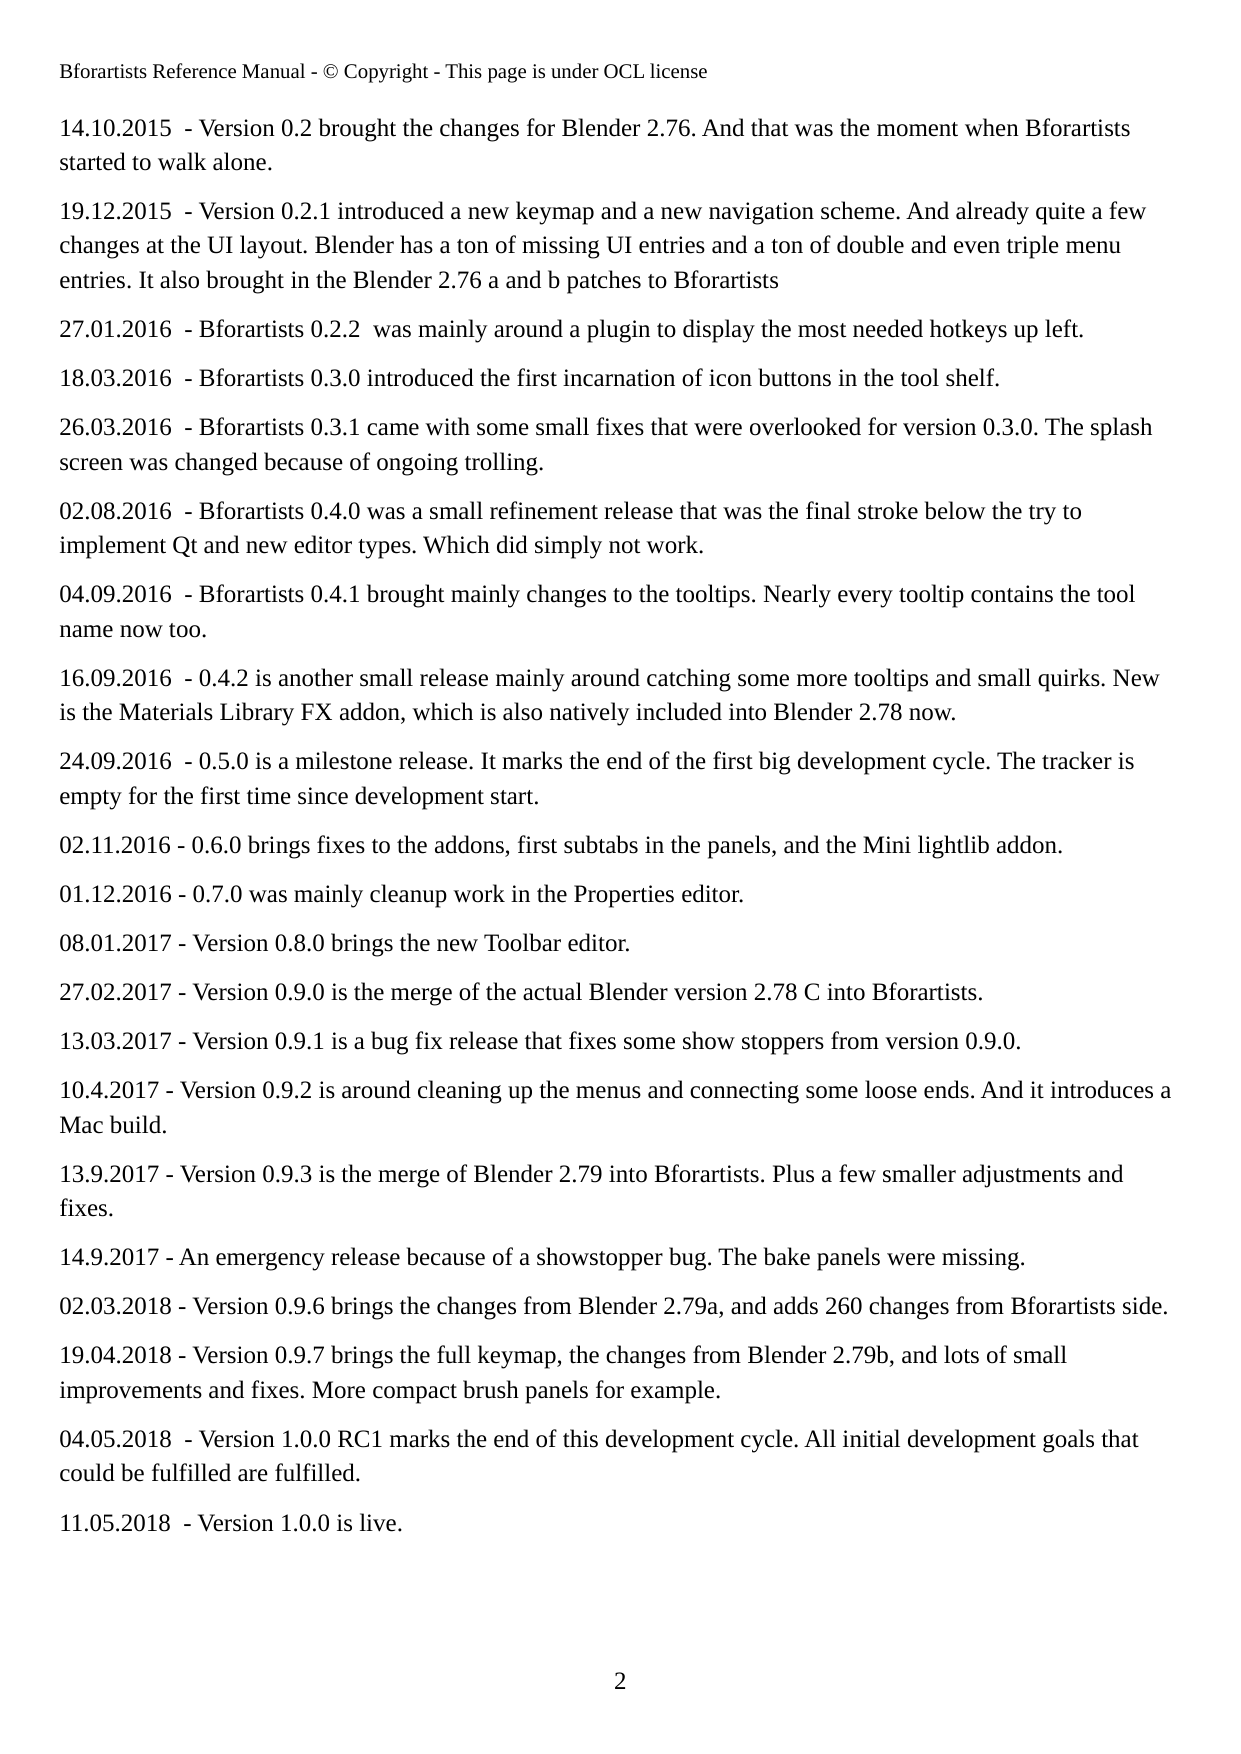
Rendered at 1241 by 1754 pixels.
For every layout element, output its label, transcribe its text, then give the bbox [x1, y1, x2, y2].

text 04.09.2016 - Bforartists 0.4.1 brought mainly changes to the tooltips. Nearly every tooltip contains the tool name now too. [59, 579, 1181, 643]
text 26.03.2016 - Bforartists 0.3.1 came with some small fixes that were overlooked for version 0.3.0. The splash screen was changed because of ongoing trolling. [59, 412, 1181, 476]
text 02.08.2016 - Bforartists 0.4.0 was a small refinement release that was the final stroke below the try to implement Qt and new editor types. Which did simply not work. [59, 496, 1181, 559]
text 18.03.2016 - Bforartists 0.3.0 introduced the first incarnation of icon buttons in the tool shelf. [59, 363, 1181, 392]
text 27.02.2017 - Version 0.9.0 is the merge of the actual Blender version 2.78 C into Bforartists. [59, 977, 1181, 1006]
text 24.09.2016 - 0.5.0 is a milestone release. It marks the end of the first big development cycle. The tracker is empty for the first time since development start. [59, 746, 1181, 810]
text 13.9.2017 - Version 0.9.3 is the merge of Blender 2.79 into Bforartists. Plus a few smaller adjustments and fixes. [59, 1159, 1181, 1222]
text 19.12.2015 - Version 0.2.1 introduced a new keymap and a new navigation scheme. And already quite a few changes at the UI layout. Blender has a ton of missing UI entries and a ton of double and even triple menu entries. It also brought in the Blender 2.76 a and b patches to Bforartists [59, 196, 1181, 294]
text 19.04.2018 - Version 0.9.7 brings the full keymap, the changes from Blender 2.79b, and lots of small improvements and fixes. More compact brush panels for example. [59, 1341, 1181, 1404]
text 02.03.2018 - Version 0.9.6 brings the changes from Blender 2.79a, and adds 260 changes from Bforartists side. [59, 1291, 1181, 1320]
text 13.03.2017 - Version 0.9.1 is a bug fix release that fixes some show stoppers from version 0.9.0. [59, 1026, 1181, 1055]
text 14.10.2015 - Version 0.2 brought the changes for Blender 2.76. And that was the moment when Bforartists started to walk alone. [59, 113, 1181, 176]
text 01.12.2016 - 0.7.0 was mainly cleanup work in the Properties editor. [59, 879, 1181, 908]
text 16.09.2016 - 0.4.2 is another small release mainly around catching some more tooltips and small quirks. New is the Materials Library FX addon, which is also natively included into Blender 2.78 now. [59, 663, 1181, 726]
text 08.01.2017 - Version 0.8.0 brings the new Toolbar editor. [59, 928, 1181, 957]
text 14.9.2017 - An emergency release because of a showstopper bug. The bake panels were missing. [59, 1242, 1181, 1271]
text 11.05.2018 - Version 1.0.0 is live. [59, 1508, 1181, 1536]
text 27.01.2016 - Bforartists 0.2.2 was mainly around a plugin to display the most needed hotkeys up left. [59, 314, 1181, 343]
text 10.4.2017 - Version 0.9.2 is around cleaning up the menus and connecting some loose ends. And it introduces a Mac build. [59, 1075, 1181, 1138]
text 02.11.2016 - 0.6.0 brings fixes to the addons, first subtabs in the panels, and the Mini lightlib addon. [59, 830, 1181, 859]
text 04.05.2018 - Version 1.0.0 RC1 marks the end of this development cycle. All initial development goals that could be fulfilled are fulfilled. [59, 1424, 1181, 1487]
